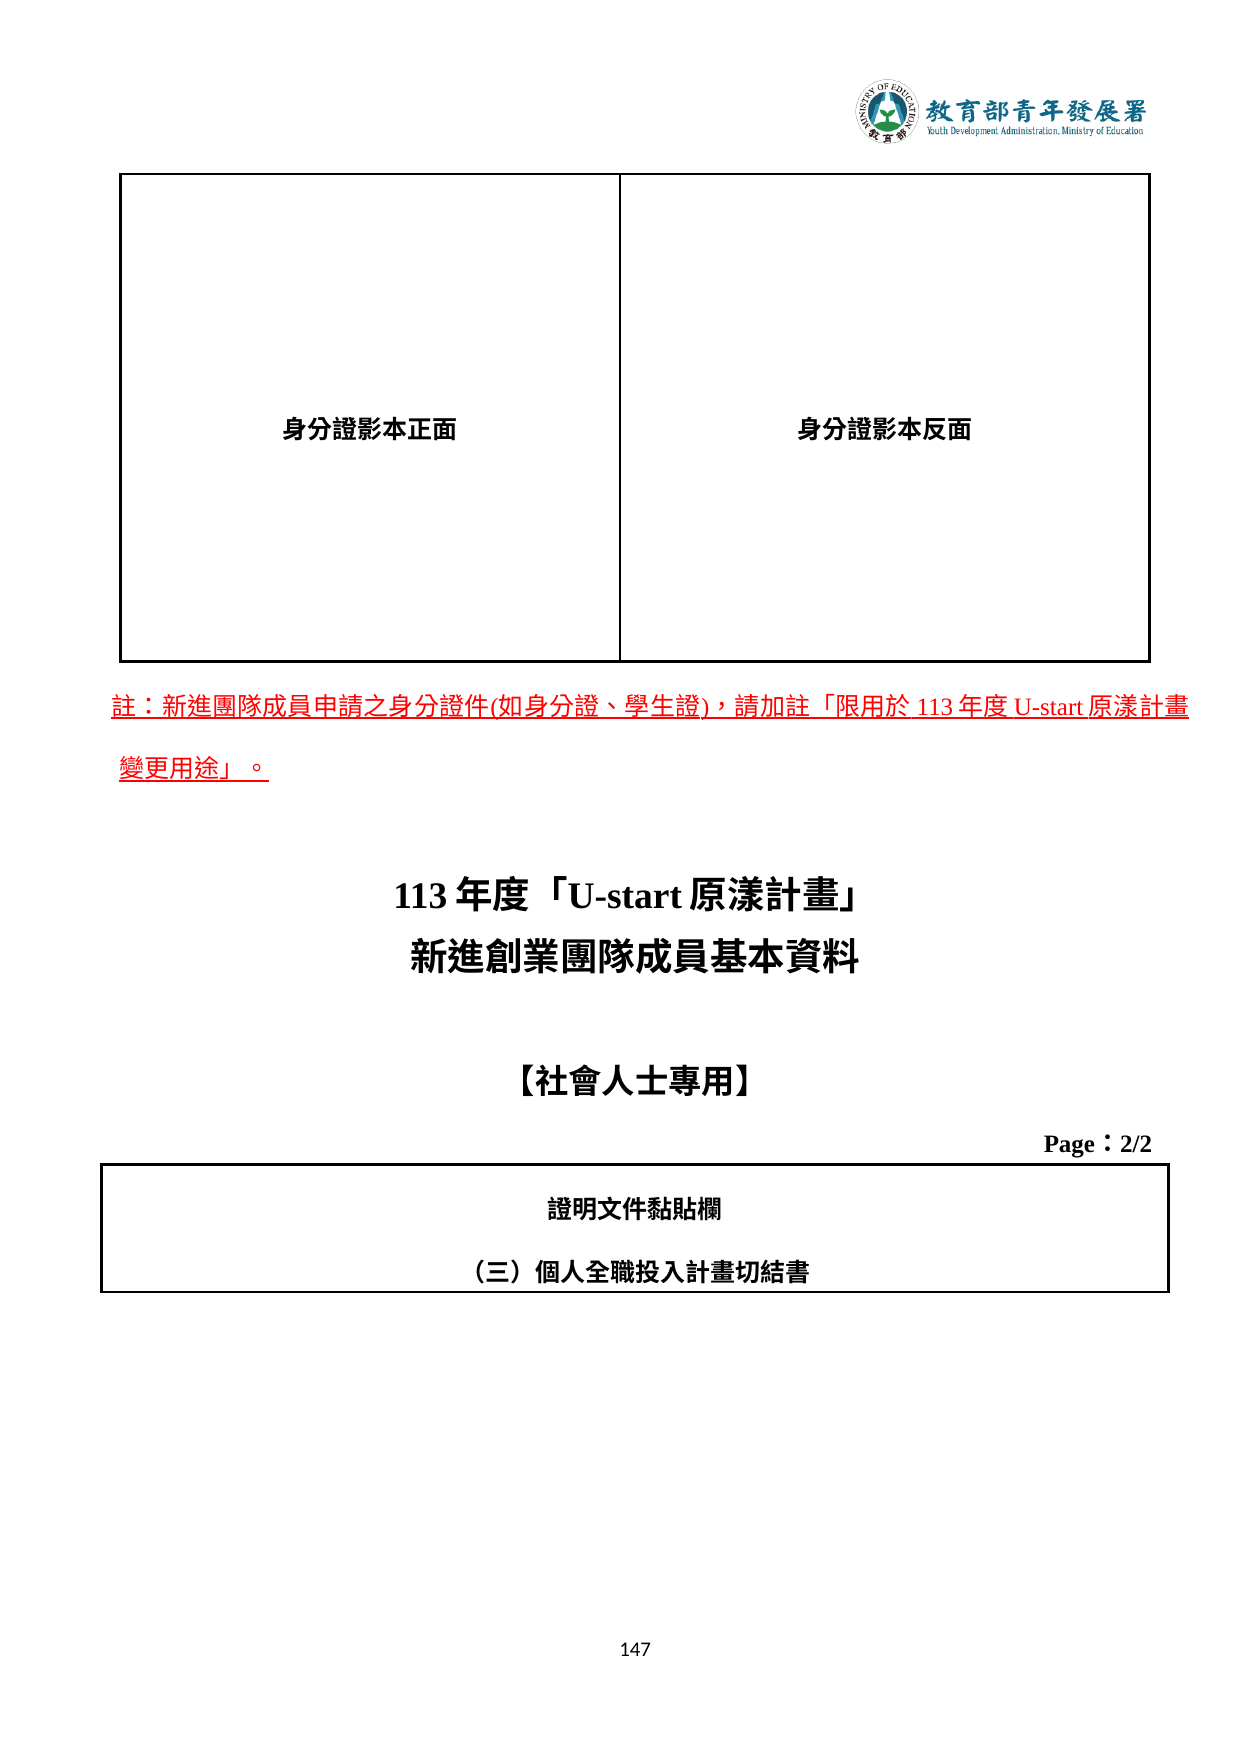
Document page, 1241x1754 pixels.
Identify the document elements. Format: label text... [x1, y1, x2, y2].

text 註：新進團隊成員申請之身分證件(如身分證、學生證)，請加註「限用於113年度U-start原漾計畫 [111, 663, 1189, 717]
text 新進創業團隊成員基本資料 [118, 913, 1152, 975]
table_header 證明文件黏貼欄 （三）個人全職投入計畫切結書 [103, 1166, 1167, 1291]
text 113年度「U-start原漾計畫」 [118, 850, 1152, 913]
text Page：2/2 [118, 1100, 1152, 1163]
table_cell 身分證影本正面 [122, 175, 619, 660]
text 【社會人士專用】 [118, 1038, 1152, 1100]
table_cell 身分證影本反面 [621, 175, 1148, 660]
text 變更用途」。 [111, 718, 1189, 788]
